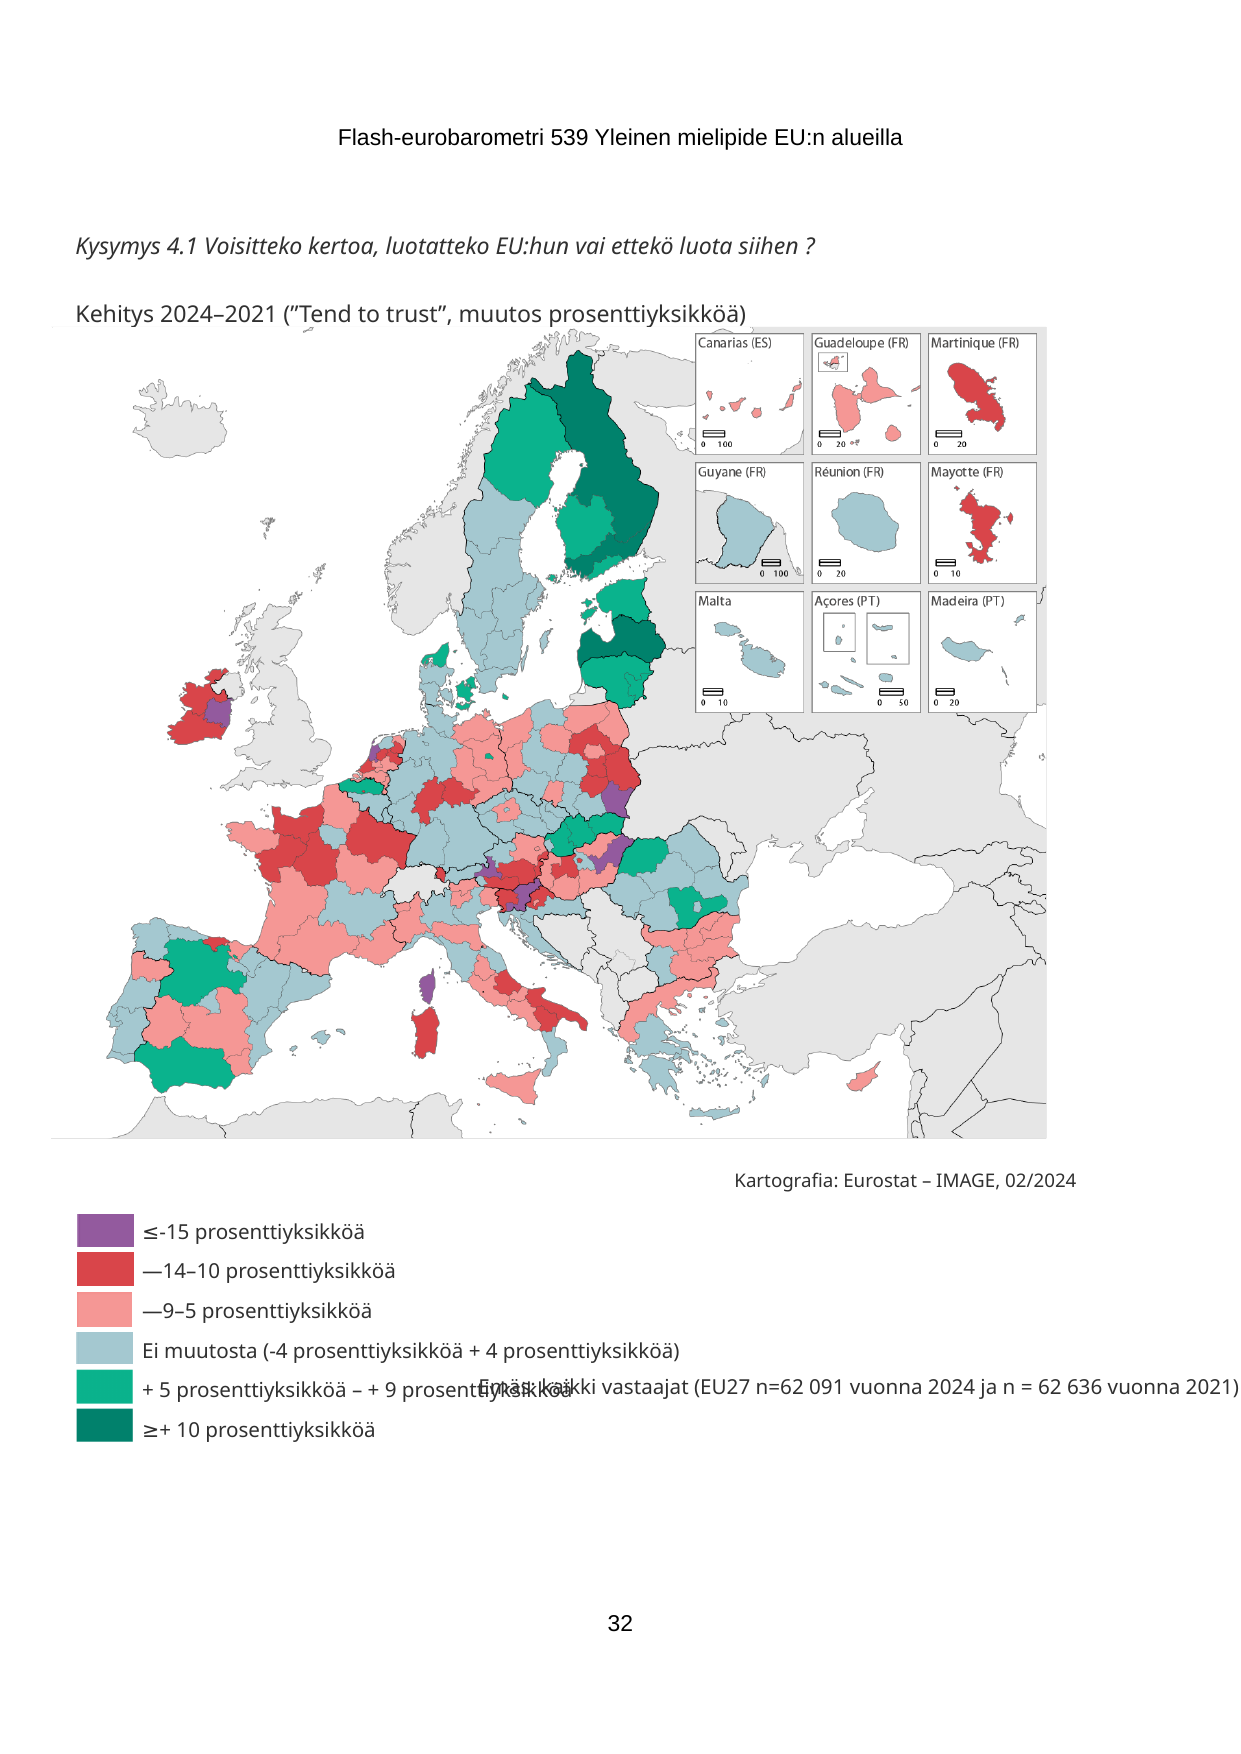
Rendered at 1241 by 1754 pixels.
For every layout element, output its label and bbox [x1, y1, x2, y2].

picture [76, 1332, 133, 1364]
picture [77, 1409, 132, 1441]
picture [77, 1214, 134, 1247]
picture [77, 1252, 134, 1286]
picture [77, 1370, 132, 1403]
picture [51, 325, 1048, 1139]
picture [77, 1292, 132, 1327]
